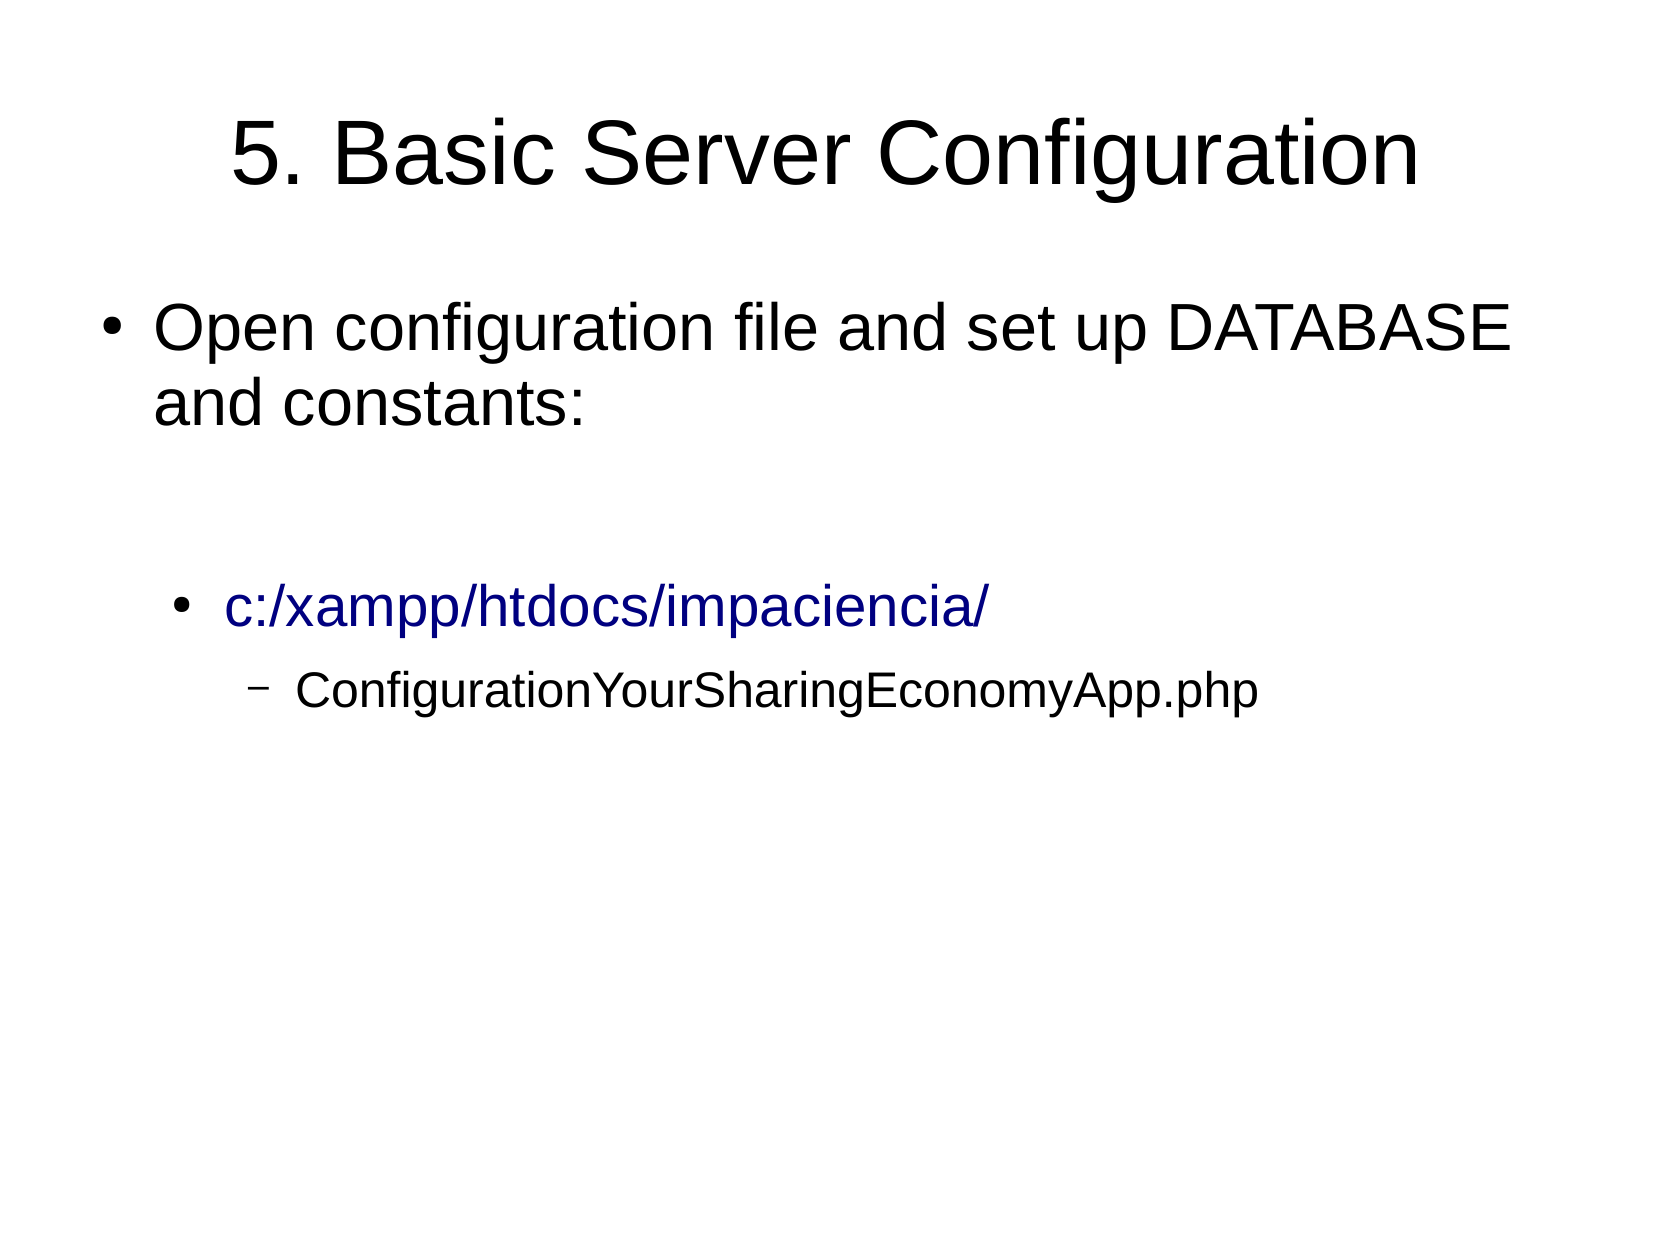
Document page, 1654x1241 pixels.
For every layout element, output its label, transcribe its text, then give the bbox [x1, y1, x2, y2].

title 5. Basic Server Configuration [82, 49, 1571, 257]
list Open configuration file and set up DATABASE and constants: c:/xampp/htdocs/impaciencia/ ConfigurationYourSharingEconomyApp.php [82, 290, 1571, 1010]
